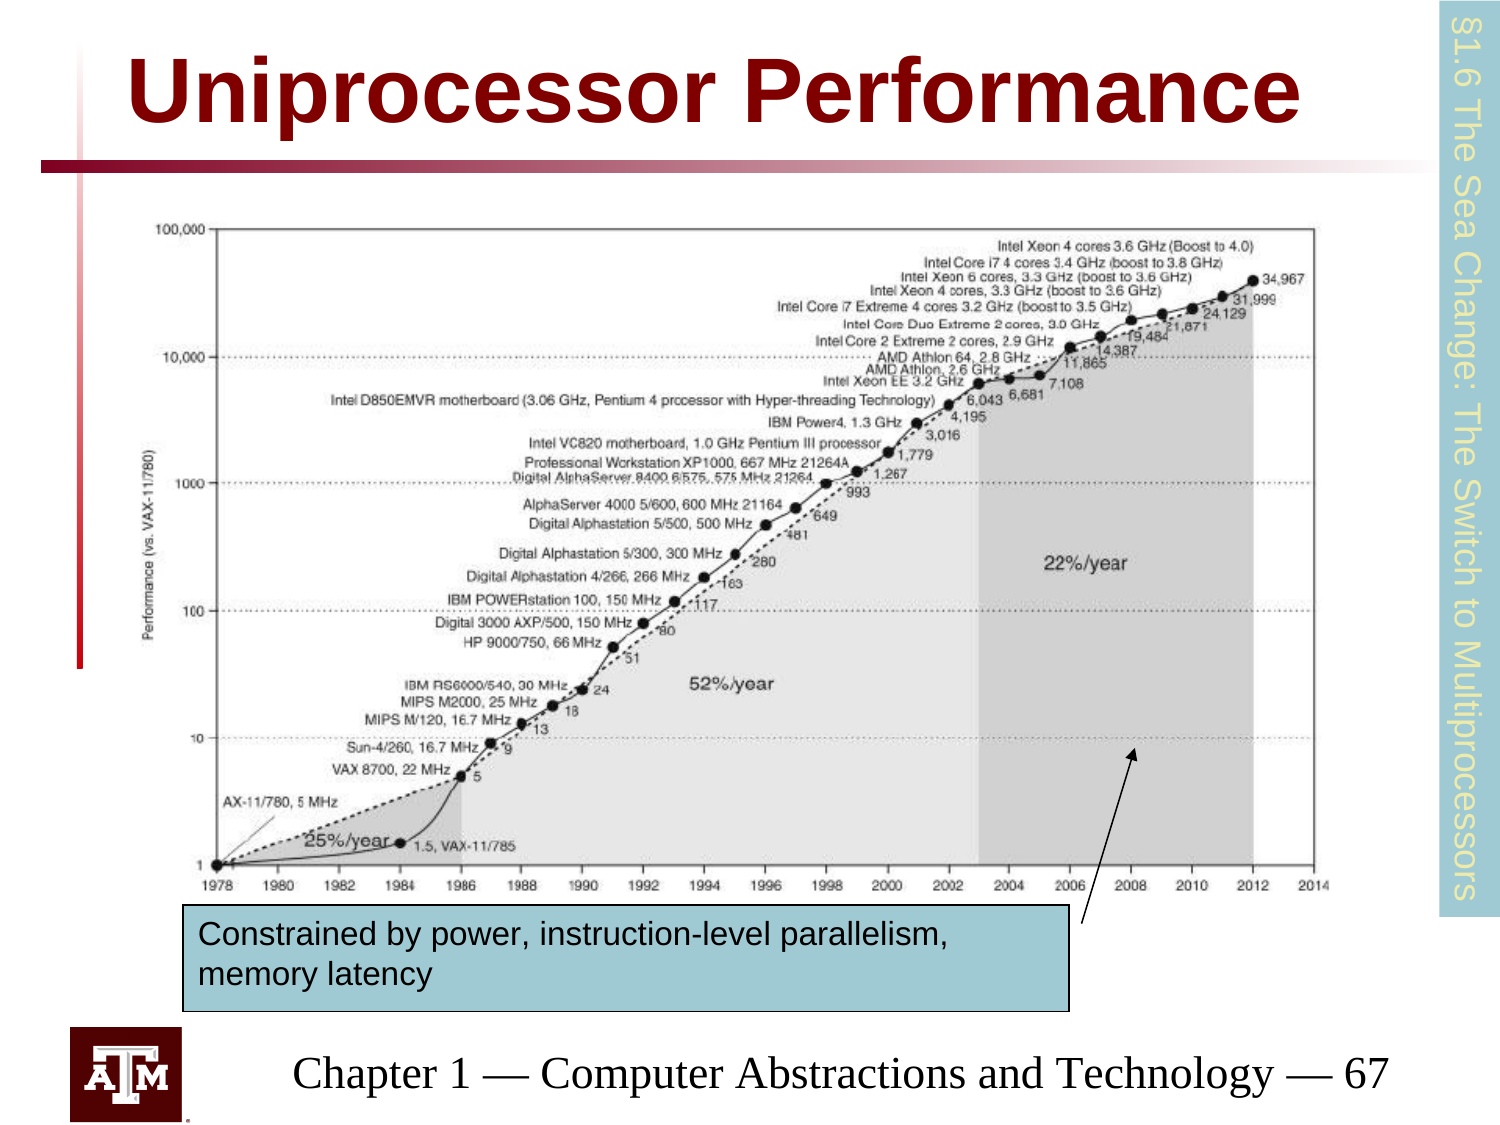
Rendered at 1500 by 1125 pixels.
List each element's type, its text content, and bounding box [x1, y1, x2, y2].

picture [60, 1023, 196, 1125]
title Uniprocessor Performance [112, 23, 1439, 149]
text_box Constrained by power, instruction-level parallelism, memory latency [183, 905, 1069, 1011]
picture [108, 194, 1351, 930]
text_box §1.6 The Sea Change: The Switch to Multiprocessors [1439, 0, 1500, 917]
